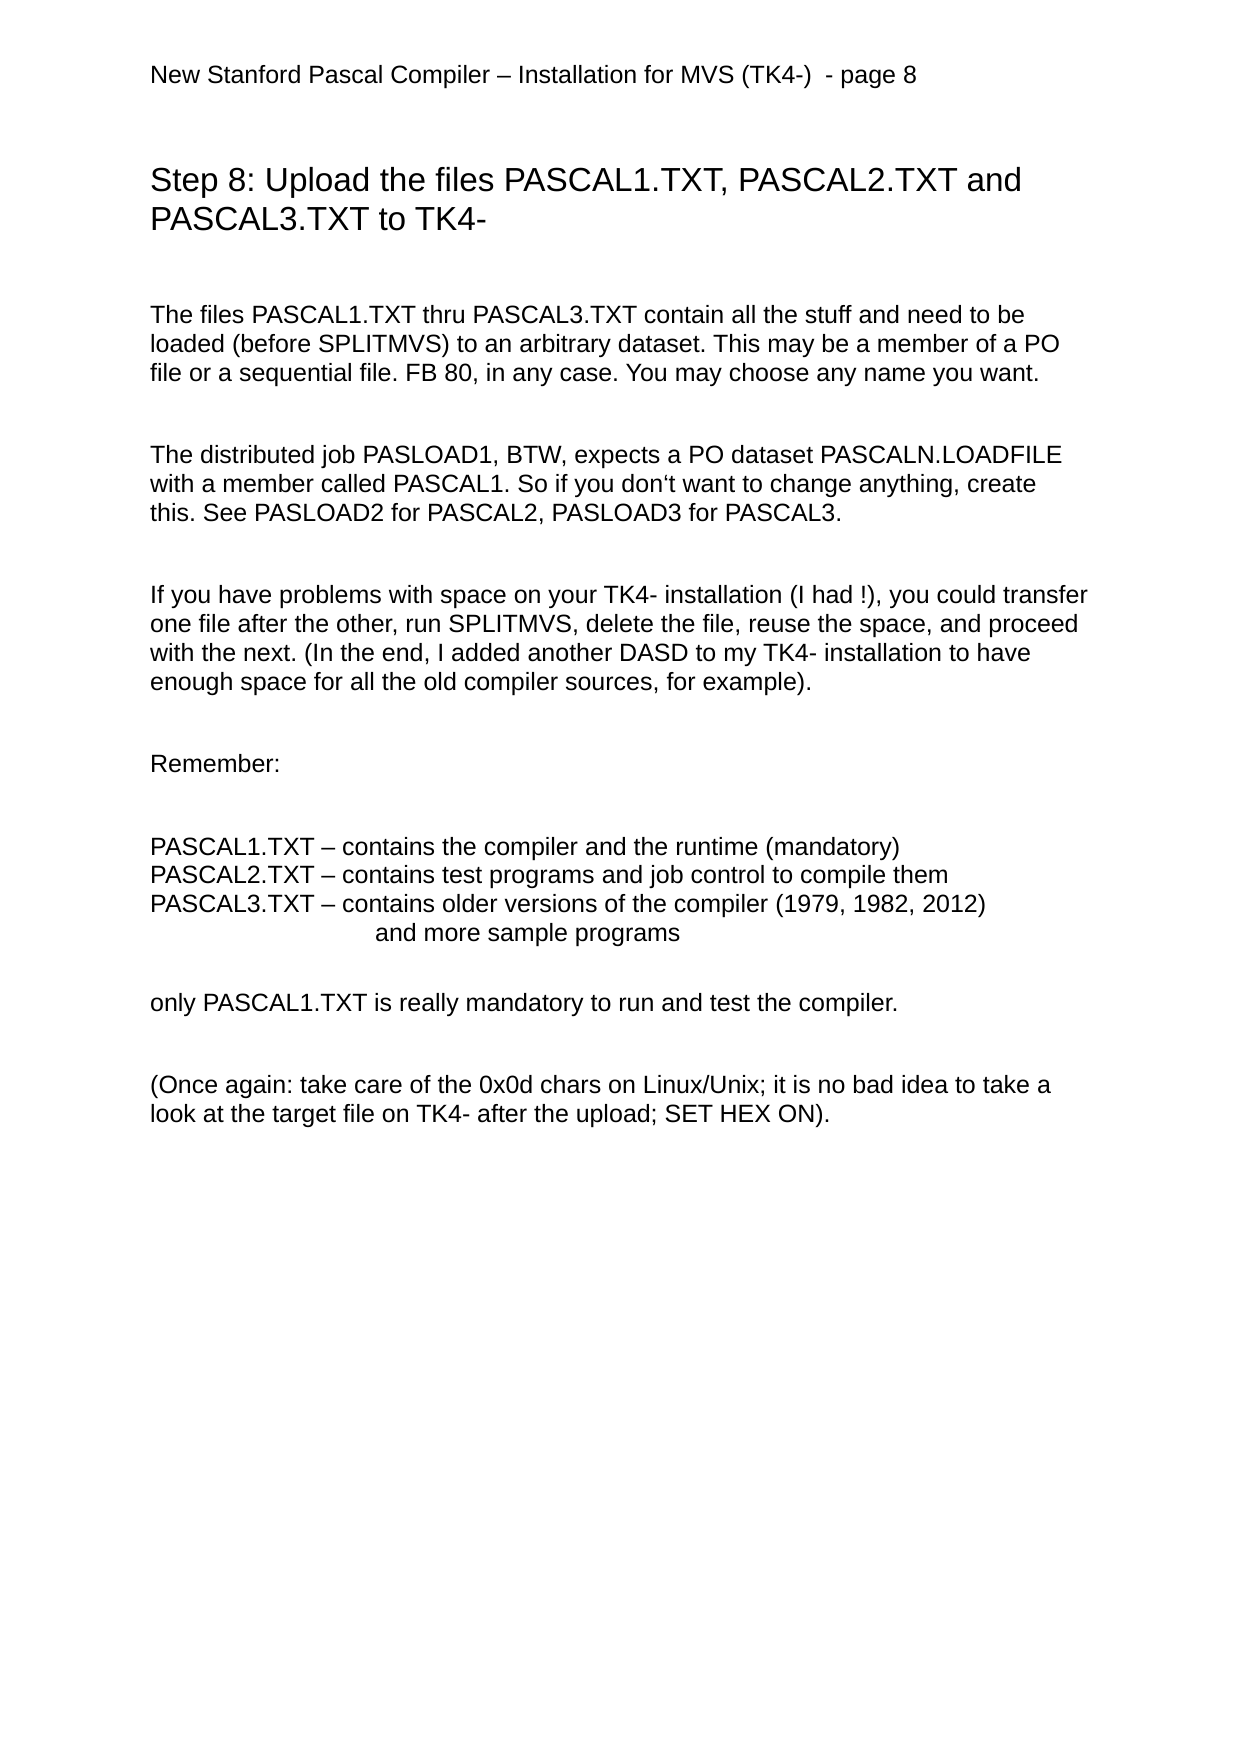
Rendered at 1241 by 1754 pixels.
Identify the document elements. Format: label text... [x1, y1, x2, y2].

text (Once again: take care of the 0x0d chars on Linux/Unix; it is no bad idea to take a look at the target file on TK4- after the upload; SET HEX ON). [150, 1070, 1090, 1128]
text If you have problems with space on your TK4- installation (I had !), you could transfer one file after the other, run SPLITMVS, delete the file, reuse the space, and proceed with the next. (In the end, I added another DASD to my TK4- installation to have enough space for all the old compiler sources, for example). [150, 580, 1090, 695]
text Remember: [150, 749, 1090, 778]
text The files PASCAL1.TXT thru PASCAL3.TXT contain all the stuff and need to be loaded (before SPLITMVS) to an arbitrary dataset. This may be a member of a PO file or a sequential file. FB 80, in any case. You may choose any name you want. [150, 300, 1090, 387]
text The distributed job PASLOAD1, BTW, expects a PO dataset PASCALN.LOADFILE with a member called PASCAL1. So if you don‘t want to change anything, create this. See PASLOAD2 for PASCAL2, PASLOAD3 for PASCAL3. [150, 440, 1090, 527]
text Step 8: Upload the files PASCAL1.TXT, PASCAL2.TXT and PASCAL3.TXT to TK4- [150, 160, 1090, 237]
text only PASCAL1.TXT is really mandatory to run and test the compiler. [150, 988, 1090, 1017]
text PASCAL1.TXT – contains the compiler and the runtime (mandatory) PASCAL2.TXT – contains test programs and job control to compile them PASCAL3.TXT – contains older versions of the compiler (1979, 1982, 2012) and more sample programs [150, 832, 1090, 975]
